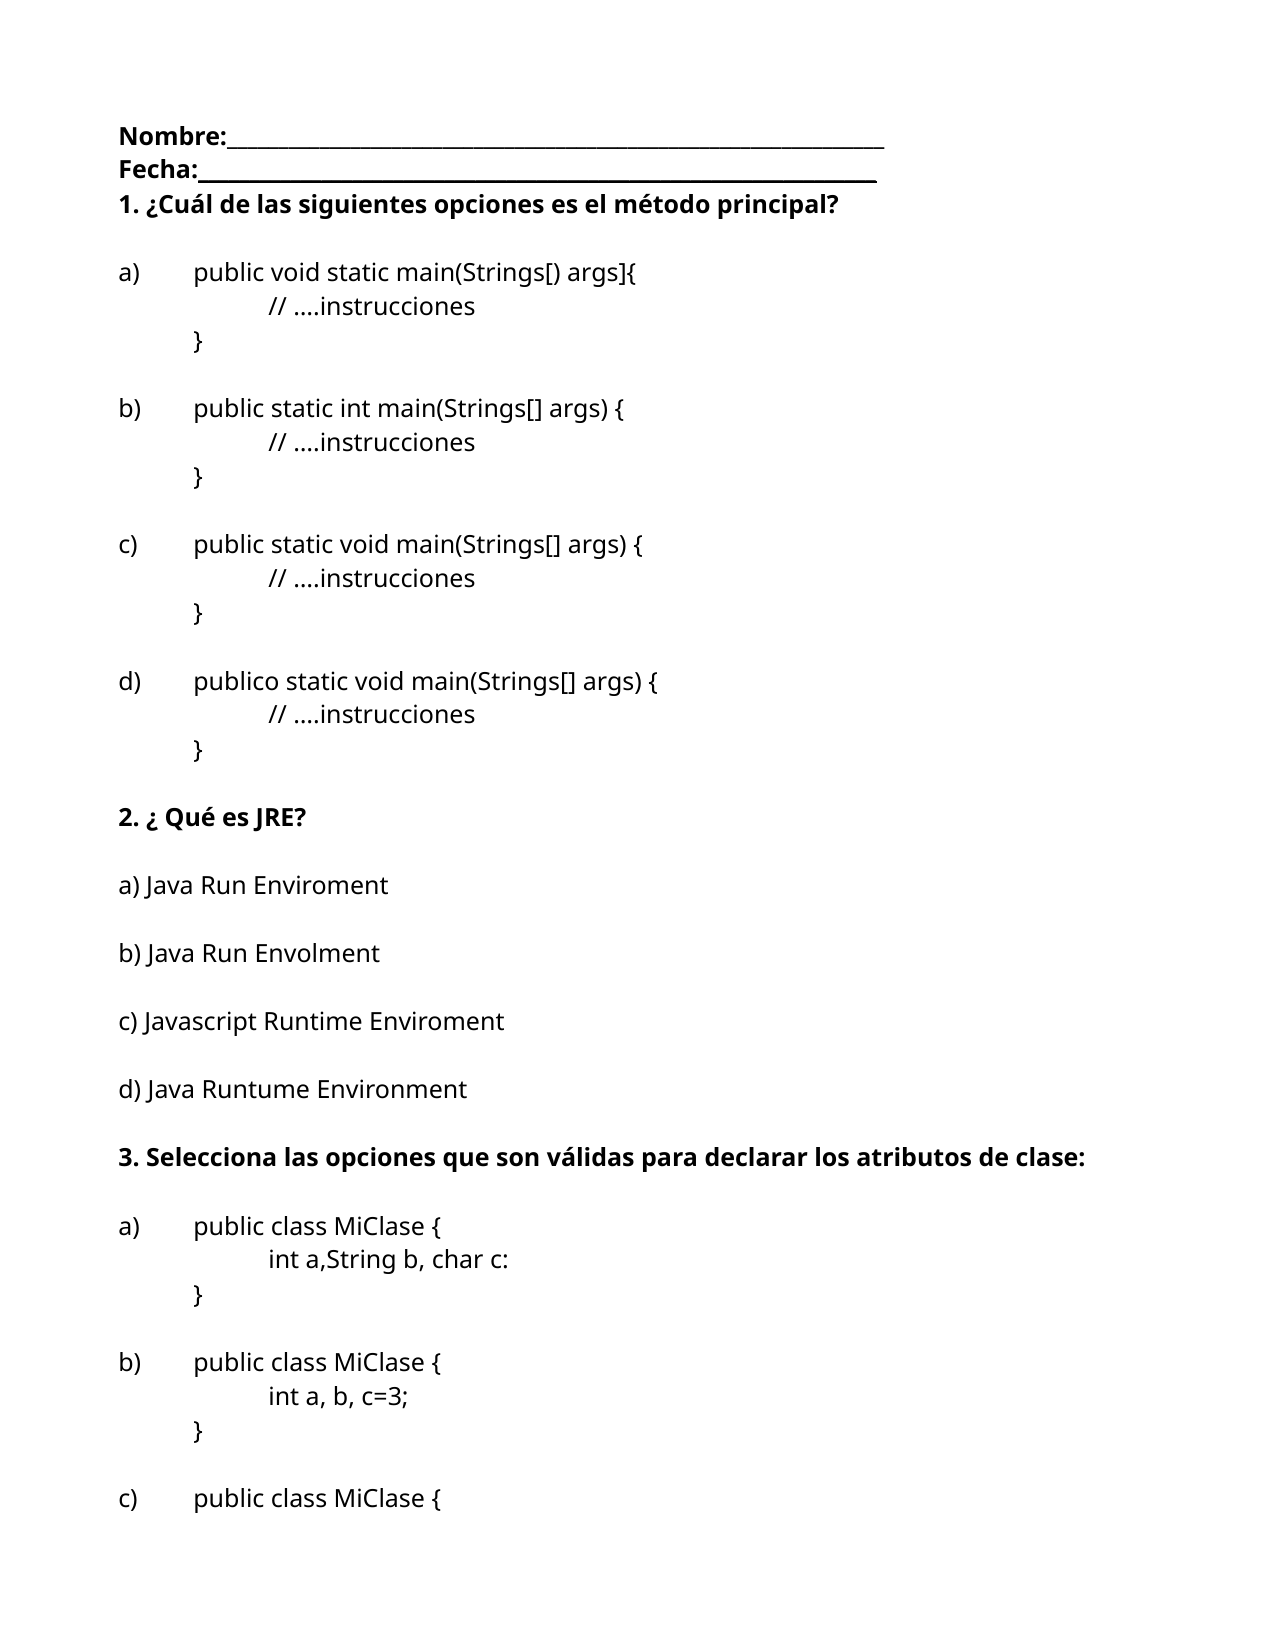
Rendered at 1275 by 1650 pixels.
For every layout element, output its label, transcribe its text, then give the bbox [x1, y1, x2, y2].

text c) public static void main(Strings[] args) { [118, 527, 1157, 561]
text b) Java Run Envolment [118, 936, 1157, 970]
text // ….instrucciones [118, 697, 1157, 731]
text a) public void static main(Strings[) args]{ [118, 254, 1157, 288]
text // ….instrucciones [118, 288, 1157, 322]
text } [118, 1412, 1157, 1447]
text Nombre:________________________________________________________________ [118, 118, 1157, 152]
text a) Java Run Enviroment [118, 867, 1157, 902]
text } [118, 595, 1157, 629]
text a) public class MiClase { [118, 1208, 1157, 1242]
text int a, b, c=3; [118, 1378, 1157, 1412]
text } [118, 459, 1157, 493]
text b) public static int main(Strings[] args) { [118, 391, 1157, 425]
text d) Java Runtume Environment [118, 1072, 1157, 1106]
text } [118, 1276, 1157, 1310]
text c) public class MiClase { [118, 1481, 1157, 1515]
text // ….instrucciones [118, 425, 1157, 459]
text } [118, 322, 1157, 357]
text Fecha:__________________________________________________________________ [118, 152, 1157, 186]
text int a,String b, char c: [118, 1242, 1157, 1276]
text } [118, 731, 1157, 765]
text 3. Selecciona las opciones que son válidas para declarar los atributos de clase: [118, 1140, 1157, 1174]
text b) public class MiClase { [118, 1344, 1157, 1378]
text 2. ¿ Qué es JRE? [118, 799, 1157, 833]
text // ….instrucciones [118, 561, 1157, 595]
text d) publico static void main(Strings[] args) { [118, 663, 1157, 697]
text 1. ¿Cuál de las siguientes opciones es el método principal? [118, 186, 1157, 220]
text c) Javascript Runtime Enviroment [118, 1004, 1157, 1038]
